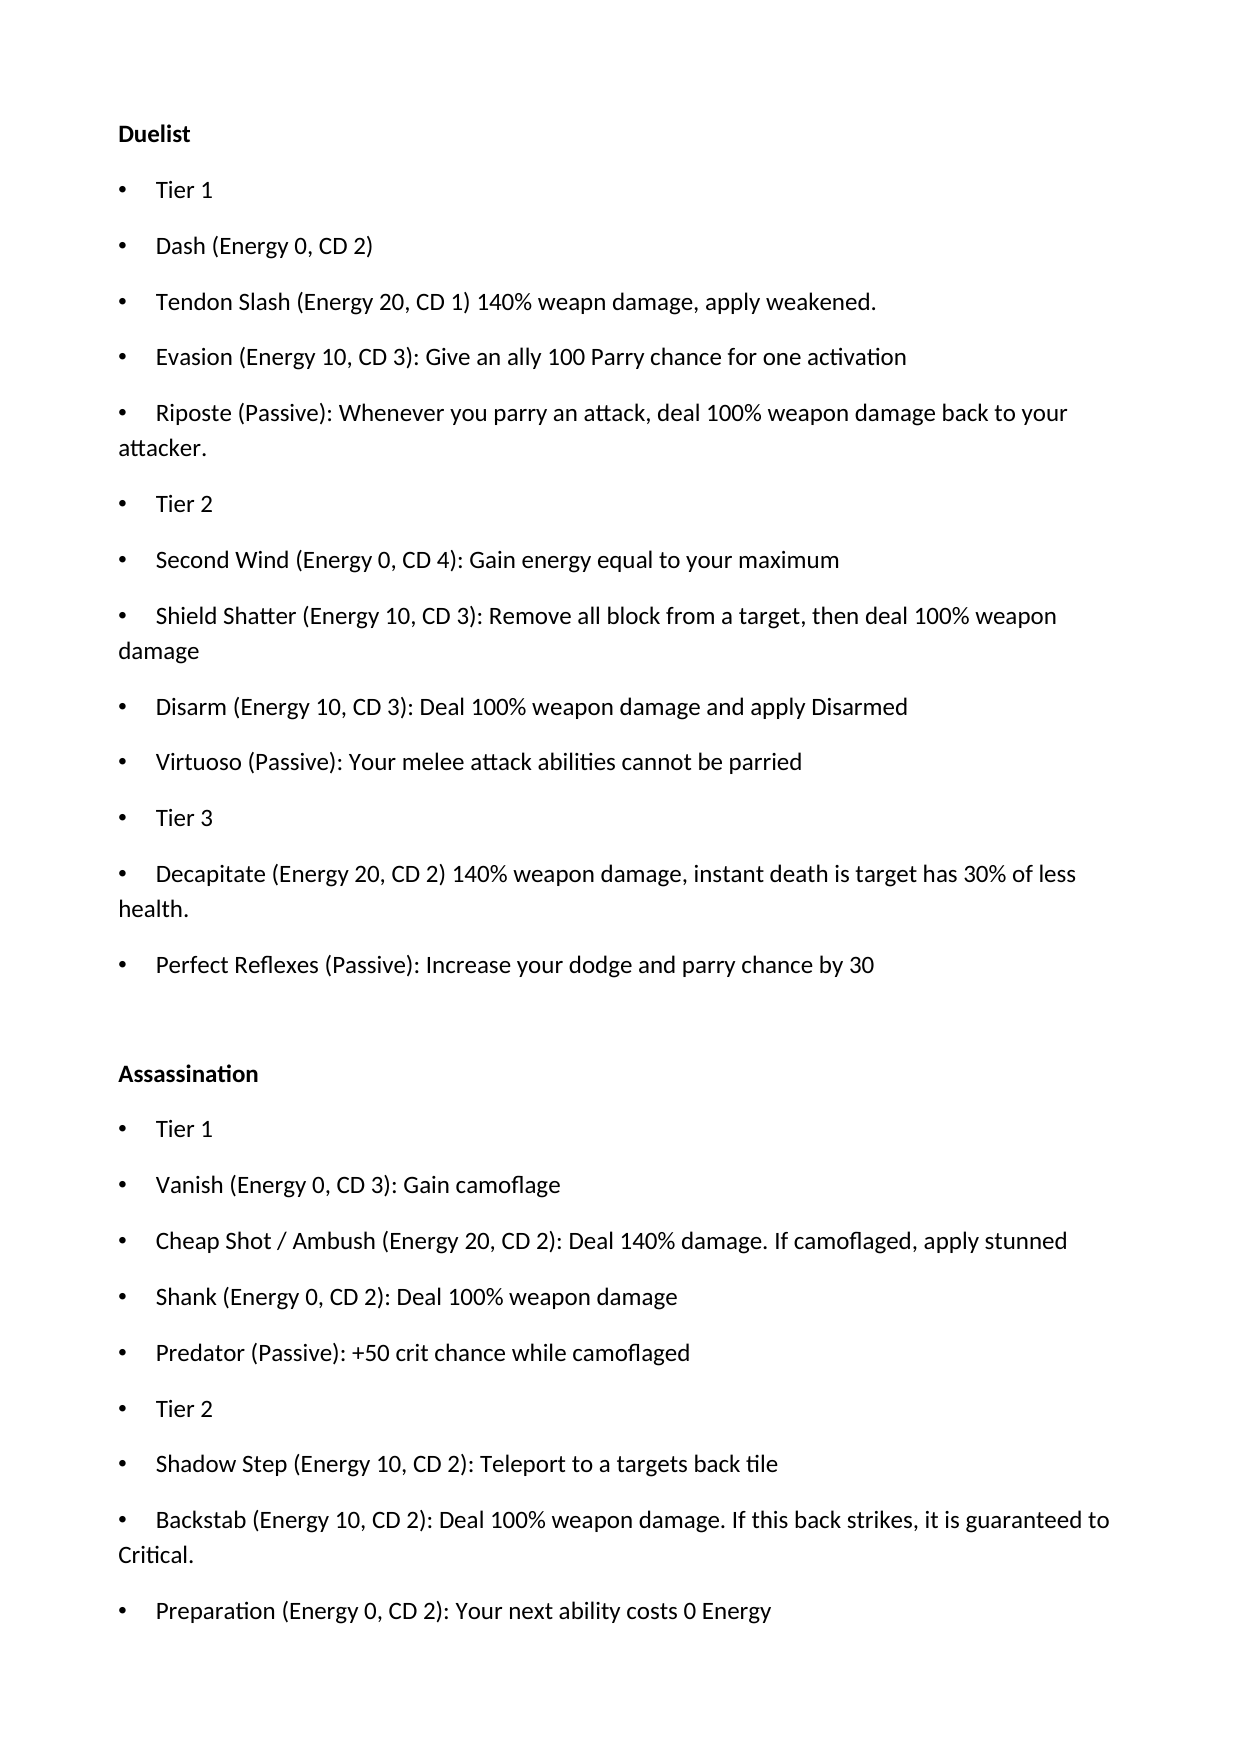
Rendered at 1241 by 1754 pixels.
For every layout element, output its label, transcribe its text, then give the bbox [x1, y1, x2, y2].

list Tendon Slash (Energy 20, CD 1) 140% weapn damage, apply weakened. [81, 286, 1122, 316]
list Perfect Reflexes (Passive): Increase your dodge and parry chance by 30 [81, 949, 1122, 979]
list Backstab (Energy 10, CD 2): Deal 100% weapon damage. If this back strikes, it is guaranteed to Critical. [81, 1504, 1122, 1570]
list Second Wind (Energy 0, CD 4): Gain energy equal to your maximum [81, 544, 1122, 574]
list Tier 3 [81, 802, 1122, 833]
list Tier 1 [81, 174, 1122, 204]
list Dash (Energy 0, CD 2) [81, 230, 1122, 260]
list Vanish (Energy 0, CD 3): Gain camoflage [81, 1169, 1122, 1200]
text Assassination [118, 1058, 1122, 1088]
list Preparation (Energy 0, CD 2): Your next ability costs 0 Energy [81, 1595, 1122, 1626]
list Disarm (Energy 10, CD 3): Deal 100% weapon damage and apply Disarmed [81, 691, 1122, 721]
list Decapitate (Energy 20, CD 2) 140% weapon damage, instant death is target has 30% of less health. [81, 858, 1122, 924]
list Virtuoso (Passive): Your melee attack abilities cannot be parried [81, 746, 1122, 777]
list Tier 2 [81, 1393, 1122, 1423]
list Predator (Passive): +50 crit chance while camoflaged [81, 1337, 1122, 1367]
text Duelist [118, 118, 1122, 149]
list Cheap Shot / Ambush (Energy 20, CD 2): Deal 140% damage. If camoflaged, apply stunned [81, 1225, 1122, 1256]
list Shadow Step (Energy 10, CD 2): Teleport to a targets back tile [81, 1449, 1122, 1479]
list Evasion (Energy 10, CD 3): Give an ally 100 Parry chance for one activation [81, 341, 1122, 372]
list Riposte (Passive): Whenever you parry an attack, deal 100% weapon damage back to your attacker. [81, 397, 1122, 463]
list Shank (Energy 0, CD 2): Deal 100% weapon damage [81, 1281, 1122, 1312]
list Shield Shatter (Energy 10, CD 3): Remove all block from a target, then deal 100% weapon damage [81, 600, 1122, 665]
list Tier 1 [81, 1114, 1122, 1144]
list Tier 2 [81, 488, 1122, 519]
